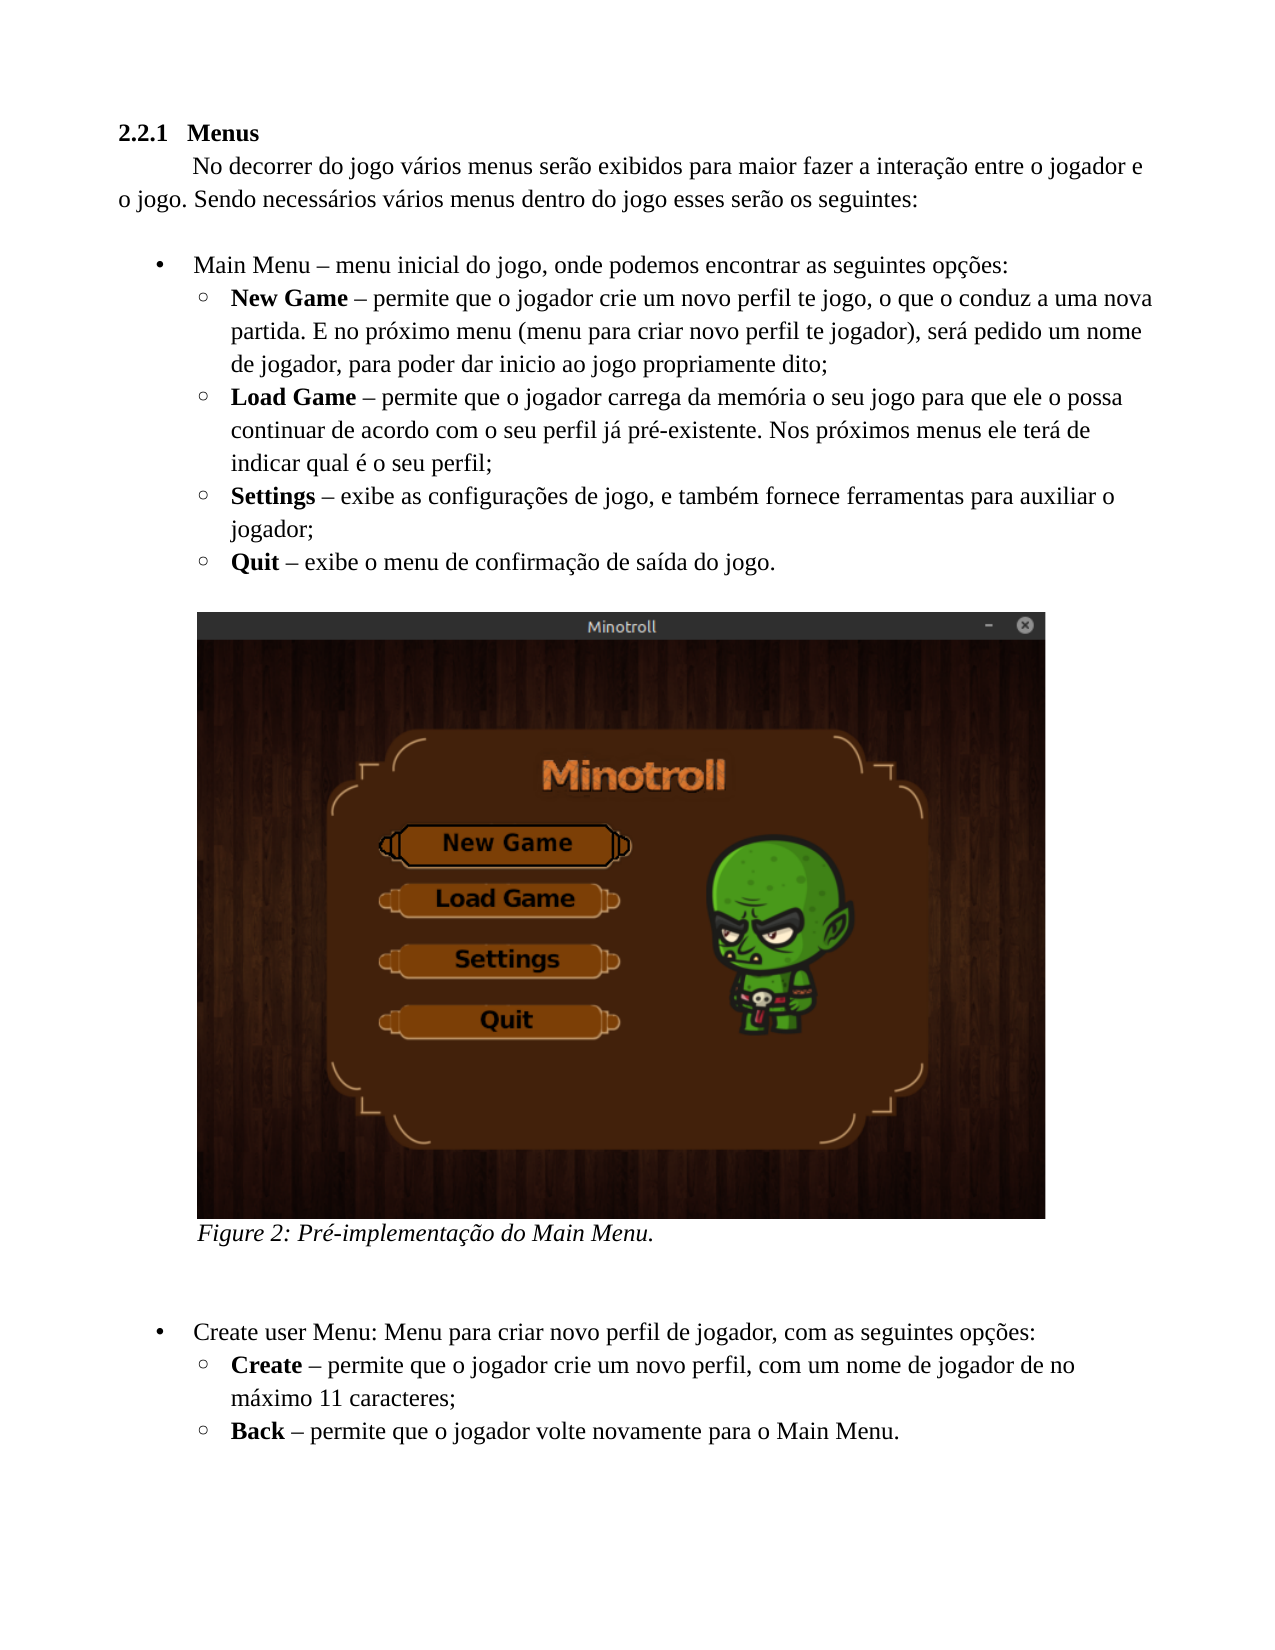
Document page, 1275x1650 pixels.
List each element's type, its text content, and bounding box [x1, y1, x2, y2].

text Figure 2: Pré-implementação do Main Menu. [197, 1219, 1046, 1247]
list Load Game – permite que o jogador carrega da memória o seu jogo para que ele o possa continuar de acordo com o seu perfil já pré-existente. Nos próximos menus ele terá de indicar qual é o seu perfil; [193, 382, 1157, 477]
list Settings – exibe as configurações de jogo, e também fornece ferramentas para auxiliar o jogador; [193, 481, 1157, 543]
text 2.2.1 Menus [118, 118, 1157, 147]
list Create user Menu: Menu para criar novo perfil de jogador, com as seguintes opções: [156, 1317, 1157, 1346]
list Quit – exibe o menu de confirmação de saída do jogo. [193, 547, 1157, 576]
list Main Menu – menu inicial do jogo, onde podemos encontrar as seguintes opções: [156, 250, 1157, 279]
list New Game – permite que o jogador crie um novo perfil te jogo, o que o conduz a uma nova partida. E no próximo menu (menu para criar novo perfil te jogador), será pedido um nome de jogador, para poder dar inicio ao jogo propriamente dito; [193, 283, 1157, 378]
text No decorrer do jogo vários menus serão exibidos para maior fazer a interação entre o jogador e o jogo. Sendo necessários vários menus dentro do jogo esses serão os seguintes: [118, 151, 1157, 213]
list Create – permite que o jogador crie um novo perfil, com um nome de jogador de no máximo 11 caracteres; [193, 1350, 1157, 1412]
list Back – permite que o jogador volte novamente para o Main Menu. [193, 1416, 1157, 1445]
picture [197, 612, 1046, 1219]
